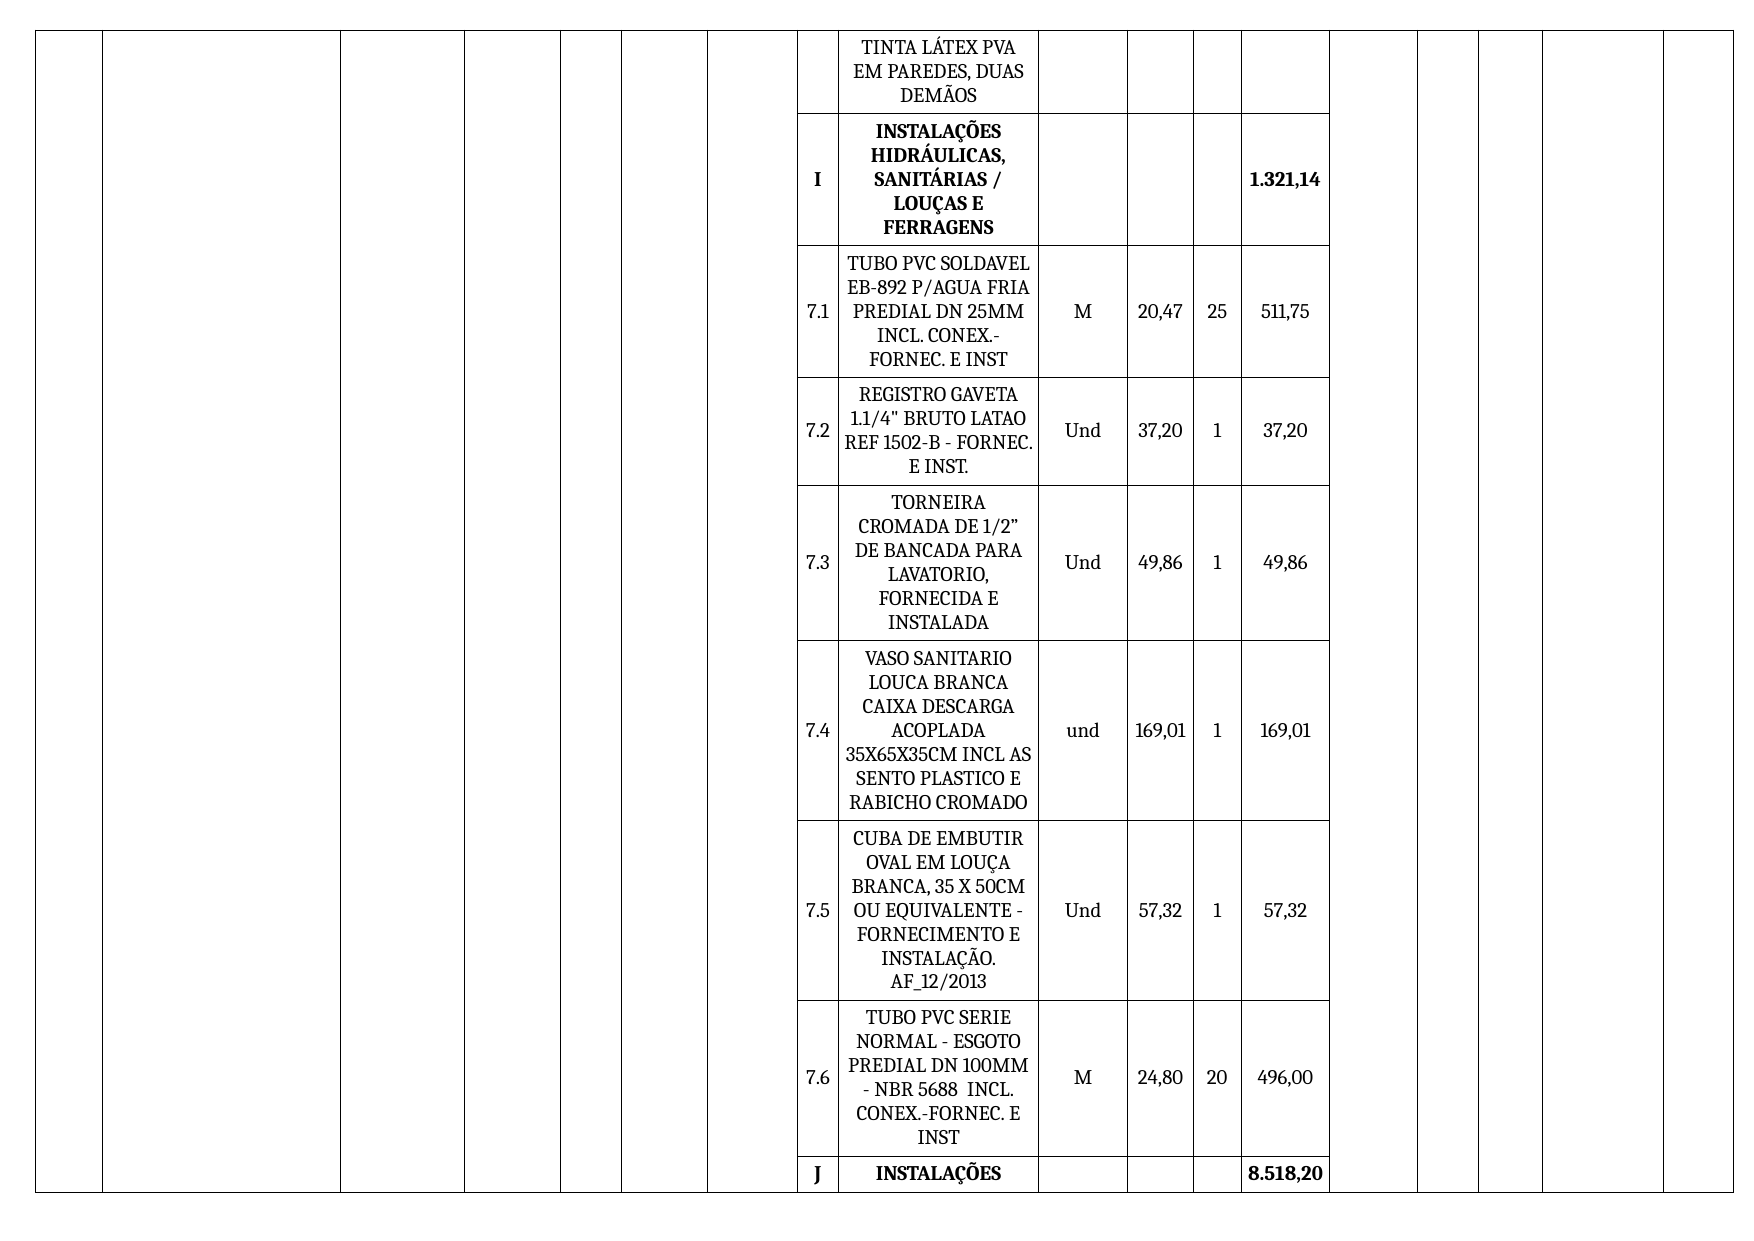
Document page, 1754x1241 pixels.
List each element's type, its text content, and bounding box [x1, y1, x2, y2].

table_cell 37,20 [1128, 378, 1193, 485]
table_cell [341, 31, 464, 1191]
table_cell und [1039, 641, 1127, 820]
table_cell 8.518,20 [1242, 1157, 1329, 1191]
table_cell TUBO PVC SOLDAVEL EB-892 P/AGUA FRIA PREDIAL DN 25MM INCL. CONEX.- FORNEC. E INST [839, 246, 1038, 377]
table_cell [1664, 31, 1733, 1191]
table_cell 1.321,14 [1242, 114, 1329, 245]
table_cell M [1039, 1001, 1127, 1156]
table_cell 1 [1194, 821, 1241, 1000]
table_cell Und [1039, 378, 1127, 485]
table_cell 20,47 [1128, 246, 1193, 377]
table_cell 7.4 [798, 641, 838, 820]
table_cell TUBO PVC SERIE NORMAL - ESGOTO PREDIAL DN 100MM - NBR 5688 INCL. CONEX.-FORNEC. E INST [839, 1001, 1038, 1156]
table_cell INSTALAÇÕES HIDRÁULICAS, SANITÁRIAS / LOUÇAS E FERRAGENS [839, 114, 1038, 245]
table_cell [1128, 114, 1193, 245]
table_cell TINTA LÁTEX PVA EM PAREDES, DUAS DEMÃOS [839, 31, 1038, 113]
table_cell Und [1039, 821, 1127, 1000]
table_cell [465, 31, 560, 1191]
table_cell [1543, 31, 1663, 1191]
table_cell 7.6 [798, 1001, 838, 1156]
table_cell [1330, 31, 1417, 1191]
table_cell 496,00 [1242, 1001, 1329, 1156]
table_cell 1 [1194, 641, 1241, 820]
table_cell 511,75 [1242, 246, 1329, 377]
table_cell [1128, 31, 1193, 113]
table_cell 7.3 [798, 486, 838, 640]
table_cell 49,86 [1242, 486, 1329, 640]
table_cell CUBA DE EMBUTIR OVAL EM LOUÇA BRANCA, 35 X 50CM OU EQUIVALENTE - FORNECIMENTO E INSTALAÇÃO. AF_12/2013 [839, 821, 1038, 1000]
table_cell TORNEIRA CROMADA DE 1/2” DE BANCADA PARA LAVATORIO, FORNECIDA E INSTALADA [839, 486, 1038, 640]
table_cell 7.1 [798, 246, 838, 377]
table_cell 169,01 [1128, 641, 1193, 820]
table_cell [36, 31, 102, 1191]
table_cell [708, 31, 797, 1191]
table_cell 1 [1194, 378, 1241, 485]
table_cell 24,80 [1128, 1001, 1193, 1156]
table_cell [622, 31, 707, 1191]
table_cell 57,32 [1128, 821, 1193, 1000]
table_cell 7.2 [798, 378, 838, 485]
table_cell [798, 31, 838, 113]
table_cell [1418, 31, 1478, 1191]
table_cell [1194, 1157, 1241, 1191]
table_cell 49,86 [1128, 486, 1193, 640]
table_cell 169,01 [1242, 641, 1329, 820]
table_cell [103, 31, 340, 1191]
table_cell 20 [1194, 1001, 1241, 1156]
table_cell VASO SANITARIO LOUCA BRANCA CAIXA DESCARGA ACOPLADA 35X65X35CM INCL AS SENTO PLASTICO E RABICHO CROMADO [839, 641, 1038, 820]
table_cell 7.5 [798, 821, 838, 1000]
table_cell 25 [1194, 246, 1241, 377]
table_cell 37,20 [1242, 378, 1329, 485]
table_cell [1194, 114, 1241, 245]
table_cell [1128, 1157, 1193, 1191]
table_cell REGISTRO GAVETA 1.1/4" BRUTO LATAO REF 1502-B - FORNEC. E INST. [839, 378, 1038, 485]
table_cell [1242, 31, 1329, 113]
table_cell [1479, 31, 1542, 1191]
table_cell INSTALAÇÕES [839, 1157, 1038, 1191]
table_cell [1039, 114, 1127, 245]
table_cell [1039, 1157, 1127, 1191]
table_cell 1 [1194, 486, 1241, 640]
table_cell [1039, 31, 1127, 113]
table_cell J [798, 1157, 838, 1191]
table_cell [561, 31, 621, 1191]
table_cell [1194, 31, 1241, 113]
table_cell I [798, 114, 838, 245]
table_cell Und [1039, 486, 1127, 640]
table_cell 57,32 [1242, 821, 1329, 1000]
table_cell M [1039, 246, 1127, 377]
